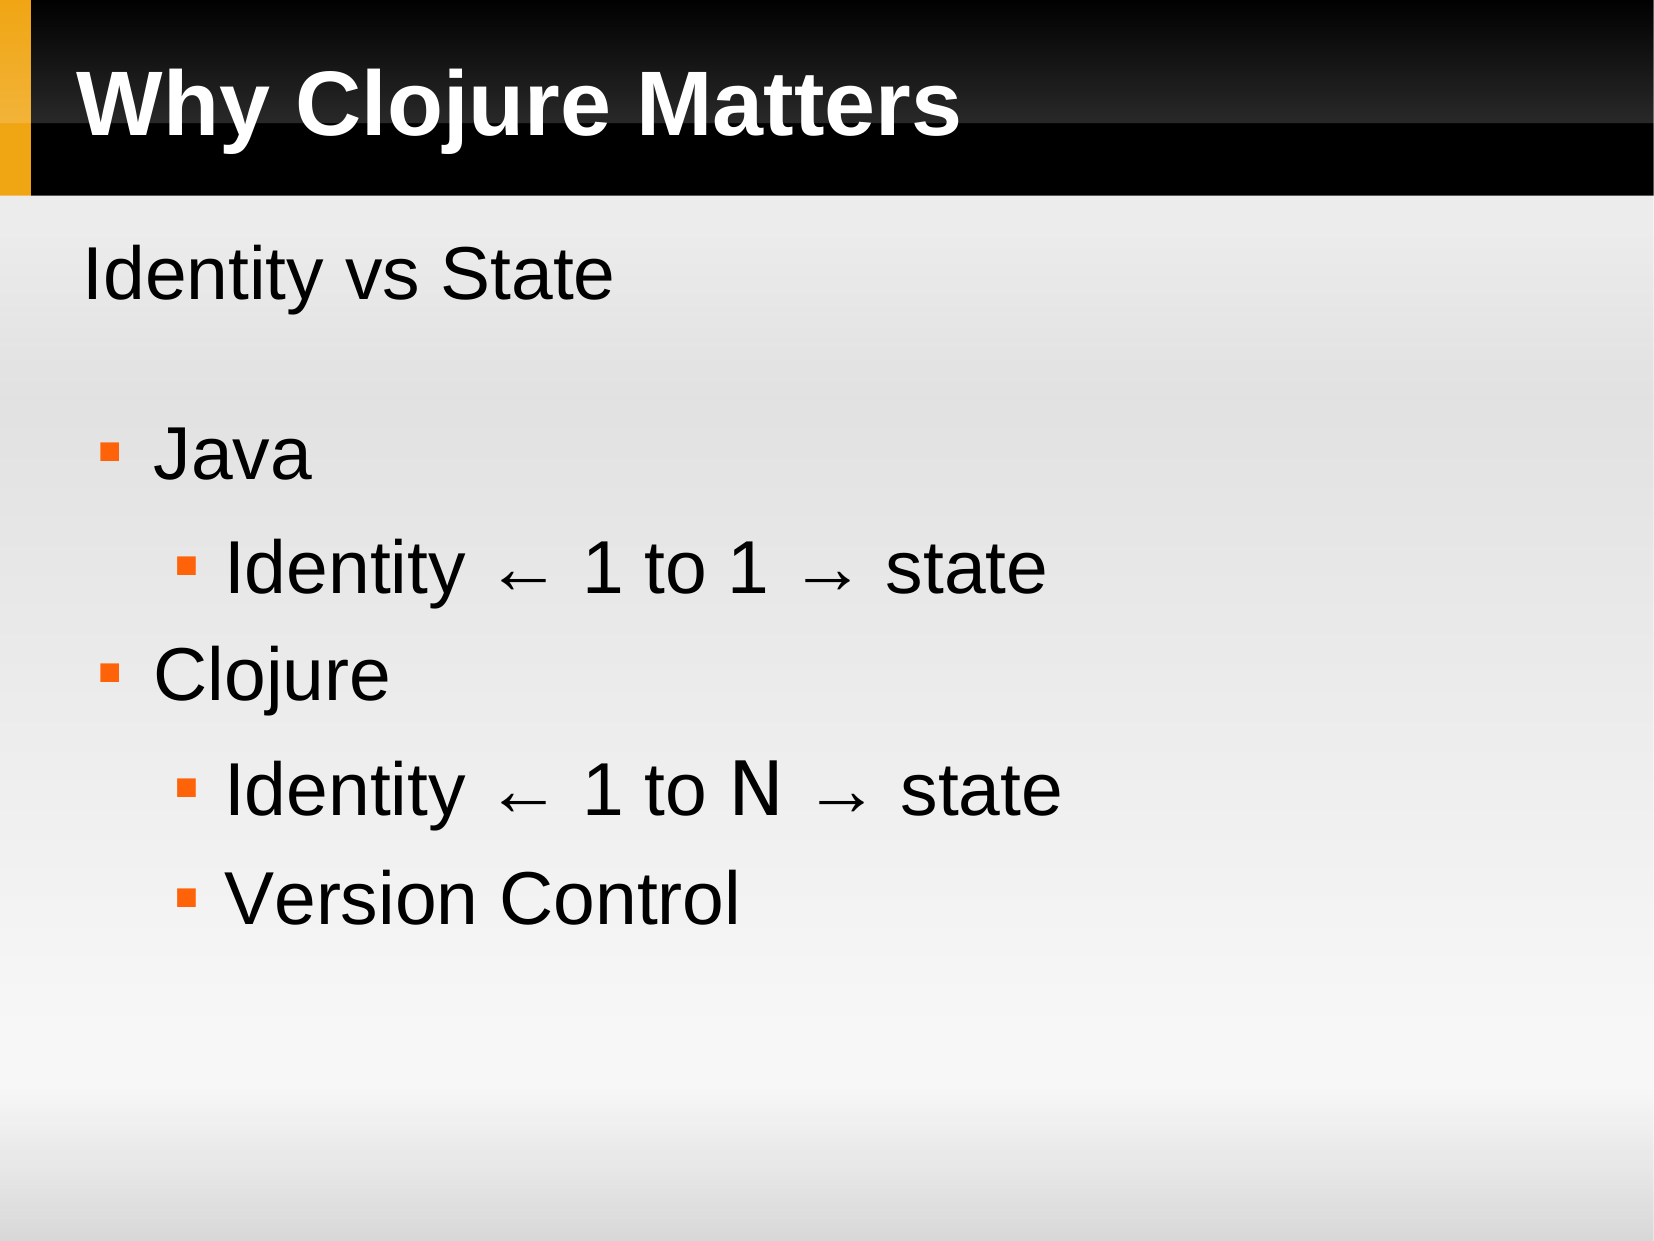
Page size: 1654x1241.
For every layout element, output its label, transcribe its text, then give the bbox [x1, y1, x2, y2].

list Identity vs State Java Identity ← 1 to 1 → state Clojure Identity ← 1 to N → state Version Control [82, 231, 1388, 1036]
title Why Clojure Matters [76, 0, 1565, 208]
picture [0, 0, 1654, 1241]
